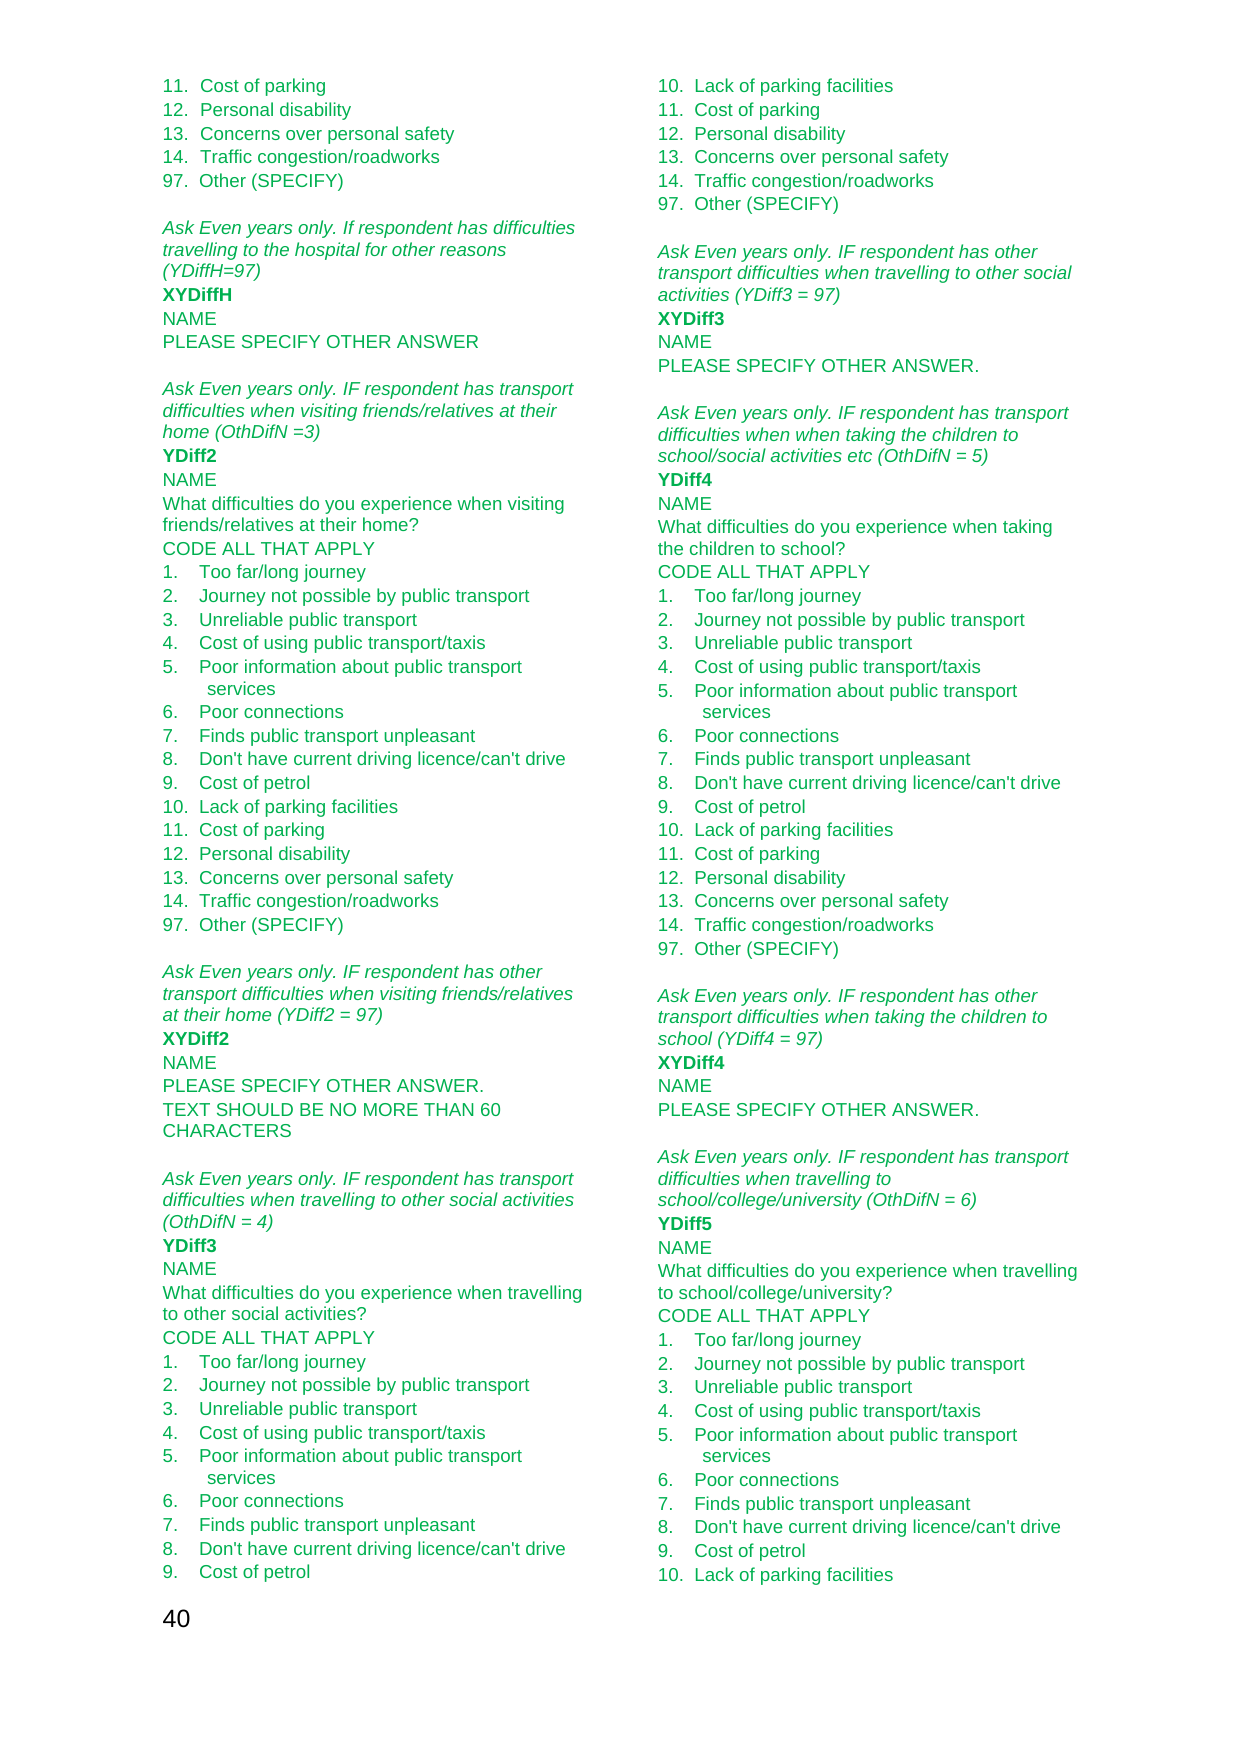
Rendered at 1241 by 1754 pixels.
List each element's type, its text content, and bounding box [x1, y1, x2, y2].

text PLEASE SPECIFY OTHER ANSWER. [162, 1075, 583, 1097]
text YDiff5 [658, 1213, 1078, 1234]
text 7. Finds public transport unpleasant [162, 724, 583, 746]
text Ask Even years only. IF respondent has other transport difficulties when visiting friends/relatives at their home (YDiff2 = 97) [162, 961, 583, 1026]
text XYDiff3 [658, 307, 1078, 329]
text 8. Don't have current driving licence/can't drive [658, 1516, 1078, 1538]
text 4. Cost of using public transport/taxis [162, 1421, 583, 1443]
text 3. Unreliable public transport [162, 608, 583, 630]
text 6. Poor connections [162, 701, 583, 722]
text 1. Too far/long journey [162, 1351, 583, 1372]
text CODE ALL THAT APPLY [162, 1327, 583, 1348]
text XYDiff2 [162, 1028, 583, 1049]
text YDiff3 [162, 1234, 583, 1256]
text 10. Lack of parking facilities [162, 796, 583, 817]
text XYDiff4 [658, 1051, 1078, 1073]
text NAME [658, 331, 1078, 352]
text 6. Poor connections [162, 1490, 583, 1512]
text 13. Concerns over personal safety [658, 146, 1078, 167]
text Ask Even years only. IF respondent has transport difficulties when when taking the children to school/social activities etc (OthDifN = 5) [658, 402, 1078, 467]
text 10. Lack of parking facilities [658, 819, 1078, 841]
text YDiff4 [658, 469, 1078, 490]
text 97. Other (SPECIFY) [162, 914, 583, 935]
text 5. Poor information about public transport services [162, 656, 583, 699]
text XYDiffH [162, 284, 583, 305]
text 7. Finds public transport unpleasant [162, 1514, 583, 1536]
text 8. Don't have current driving licence/can't drive [162, 1538, 583, 1559]
text 9. Cost of petrol [658, 1540, 1078, 1561]
text Ask Even years only. If respondent has difficulties travelling to the hospital for other reasons (YDiffH=97) [162, 217, 583, 282]
list Traffic congestion/roadworks [162, 146, 583, 167]
text 12. Personal disability [658, 866, 1078, 888]
text 14. Traffic congestion/roadworks [658, 169, 1078, 191]
list Concerns over personal safety [162, 122, 583, 144]
text 4. Cost of using public transport/taxis [658, 656, 1078, 677]
text NAME [658, 492, 1078, 514]
text 4. Cost of using public transport/taxis [162, 632, 583, 654]
text CODE ALL THAT APPLY [658, 561, 1078, 583]
text 2. Journey not possible by public transport [162, 585, 583, 606]
text NAME [658, 1236, 1078, 1258]
text 6. Poor connections [658, 724, 1078, 746]
text Ask Even years only. IF respondent has transport difficulties when travelling to school/college/university (OthDifN = 6) [658, 1146, 1078, 1211]
text 4. Cost of using public transport/taxis [658, 1400, 1078, 1421]
text 8. Don't have current driving licence/can't drive [658, 772, 1078, 793]
text NAME [162, 307, 583, 329]
text What difficulties do you experience when travelling to school/college/university? [658, 1260, 1078, 1303]
text 2. Journey not possible by public transport [162, 1374, 583, 1396]
text What difficulties do you experience when taking the children to school? [658, 516, 1078, 559]
text 12. Personal disability [162, 843, 583, 864]
text PLEASE SPECIFY OTHER ANSWER [162, 331, 583, 352]
text 5. Poor information about public transport services [658, 679, 1078, 722]
text 10. Lack of parking facilities [658, 75, 1078, 97]
text 97. Other (SPECIFY) [658, 193, 1078, 215]
text CODE ALL THAT APPLY [658, 1305, 1078, 1327]
text NAME [162, 1051, 583, 1073]
text 9. Cost of petrol [658, 796, 1078, 817]
text What difficulties do you experience when visiting friends/relatives at their home? [162, 492, 583, 535]
text 6. Poor connections [658, 1469, 1078, 1490]
text YDiff2 [162, 445, 583, 467]
text 1. Too far/long journey [658, 1329, 1078, 1351]
text 11. Cost of parking [658, 843, 1078, 864]
text 13. Concerns over personal safety [658, 890, 1078, 912]
text 3. Unreliable public transport [658, 632, 1078, 654]
text 97. Other (SPECIFY) [658, 937, 1078, 959]
text 3. Unreliable public transport [658, 1376, 1078, 1398]
text 14. Traffic congestion/roadworks [658, 914, 1078, 935]
text Ask Even years only. IF respondent has other transport difficulties when taking the children to school (YDiff4 = 97) [658, 985, 1078, 1049]
text 1. Too far/long journey [162, 561, 583, 583]
text 14. Traffic congestion/roadworks [162, 890, 583, 912]
text 11. Cost of parking [658, 99, 1078, 120]
text 12. Personal disability [658, 122, 1078, 144]
list Cost of parking [162, 75, 583, 97]
text What difficulties do you experience when travelling to other social activities? [162, 1282, 583, 1325]
text 11. Cost of parking [162, 819, 583, 841]
text 7. Finds public transport unpleasant [658, 1492, 1078, 1514]
text Ask Even years only. IF respondent has other transport difficulties when travelling to other social activities (YDiff3 = 97) [658, 241, 1078, 305]
text PLEASE SPECIFY OTHER ANSWER. [658, 354, 1078, 376]
text Ask Even years only. IF respondent has transport difficulties when visiting friends/relatives at their home (OthDifN =3) [162, 378, 583, 443]
text NAME [658, 1075, 1078, 1097]
text Ask Even years only. IF respondent has transport difficulties when travelling to other social activities (OthDifN = 4) [162, 1168, 583, 1232]
text TEXT SHOULD BE NO MORE THAN 60 CHARACTERS [162, 1099, 583, 1142]
text 2. Journey not possible by public transport [658, 608, 1078, 630]
text 1. Too far/long journey [658, 585, 1078, 606]
text 97. Other (SPECIFY) [162, 169, 583, 191]
text NAME [162, 469, 583, 490]
text CODE ALL THAT APPLY [162, 537, 583, 559]
text 8. Don't have current driving licence/can't drive [162, 748, 583, 770]
list Personal disability [162, 99, 583, 120]
text 5. Poor information about public transport services [658, 1423, 1078, 1467]
text 5. Poor information about public transport services [162, 1445, 583, 1488]
text 9. Cost of petrol [162, 1561, 583, 1583]
text 7. Finds public transport unpleasant [658, 748, 1078, 770]
text NAME [162, 1258, 583, 1279]
text 2. Journey not possible by public transport [658, 1353, 1078, 1374]
text 3. Unreliable public transport [162, 1398, 583, 1419]
text 10. Lack of parking facilities [658, 1563, 1078, 1585]
text 13. Concerns over personal safety [162, 866, 583, 888]
text PLEASE SPECIFY OTHER ANSWER. [658, 1099, 1078, 1120]
text 9. Cost of petrol [162, 772, 583, 793]
